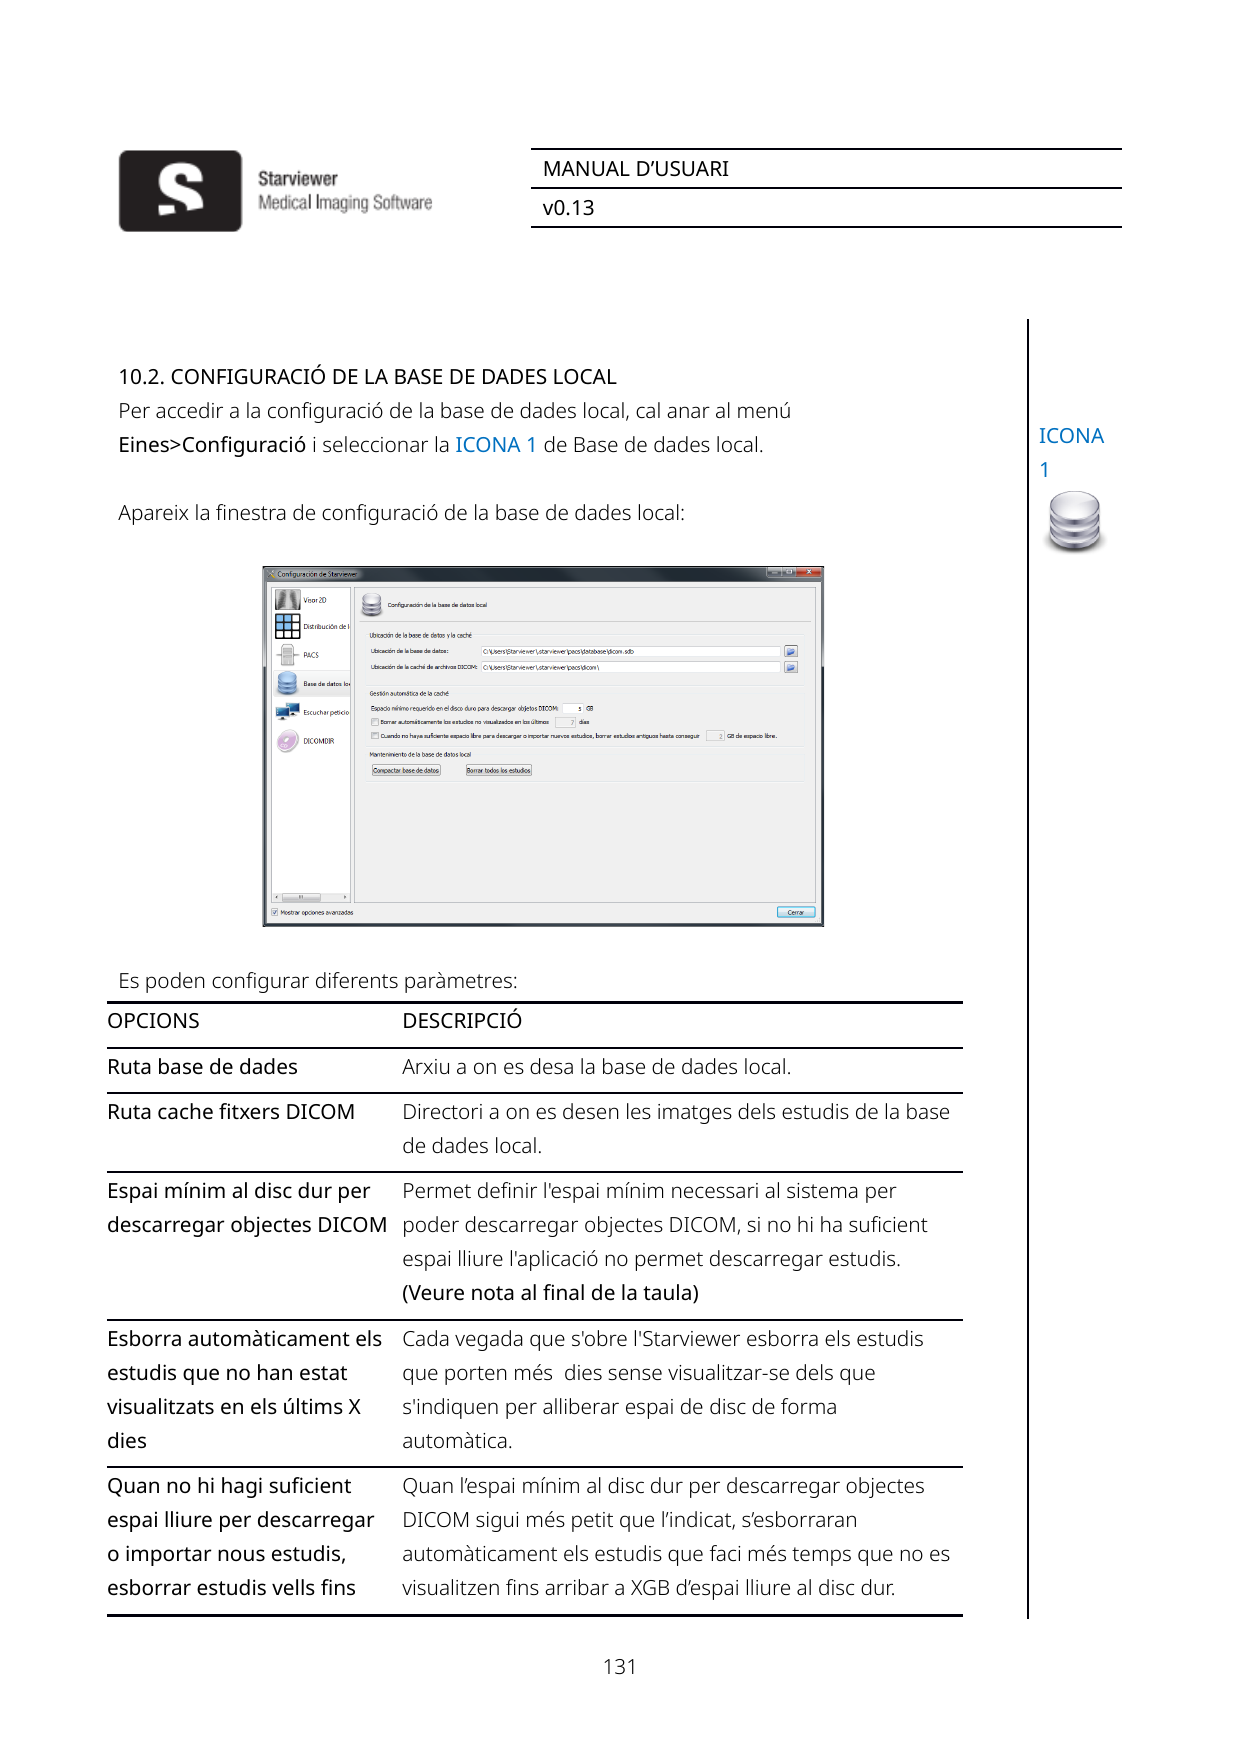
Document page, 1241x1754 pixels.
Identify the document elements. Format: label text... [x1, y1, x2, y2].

table_header descripció [402, 1004, 963, 1047]
table_header opcions [107, 1004, 402, 1047]
table_cell Espai mínim al disc dur per descarregar objectes DICOM [107, 1173, 402, 1319]
table_cell Esborra automàticament els estudis que no han estat visualitzats en els últims X dies [107, 1321, 402, 1466]
subtitle Configuració de la base de dades local [118, 362, 1027, 391]
table_header ICONA 1 [1029, 319, 1122, 1618]
picture [1042, 489, 1109, 555]
table_cell Ruta base de dades [107, 1049, 402, 1092]
table_cell Arxiu a on es desa la base de dades local. [402, 1049, 963, 1092]
table_cell Ruta cache fitxers DICOM [107, 1094, 402, 1171]
text Apareix la finestra de configuració de la base de dades local: [118, 498, 1027, 527]
picture [262, 566, 825, 927]
text Per accedir a la configuració de la base de dades local, cal anar al menú Eines>Configuració i seleccionar la ICONA 1 de Base de dades local. [118, 396, 1027, 459]
table_cell Cada vegada que s'obre l'Starviewer esborra els estudis que porten més dies sense visualitzar-se dels que s'indiquen per alliberar espai de disc de forma automàtica. [402, 1321, 963, 1466]
table_cell Quan l’espai mínim al disc dur per descarregar objectes DICOM sigui més petit que l’indicat, s’esborraran automàticament els estudis que faci més temps que no es visualitzen fins arribar a XGB d’espai lliure al disc dur. [402, 1468, 963, 1613]
text Es poden configurar diferents paràmetres: [118, 966, 1027, 995]
table_cell Directori a on es desen les imatges dels estudis de la base de dades local. [402, 1094, 963, 1171]
table_cell Quan no hi hagi suficient espai lliure per descarregar o importar nous estudis, esborrar estudis vells fins [107, 1468, 402, 1613]
table_cell Permet definir l'espai mínim necessari al sistema per poder descarregar objectes DICOM, si no hi ha suficient espai lliure l'aplicació no permet descarregar estudis. (Veure nota al final de la taula) [402, 1173, 963, 1319]
